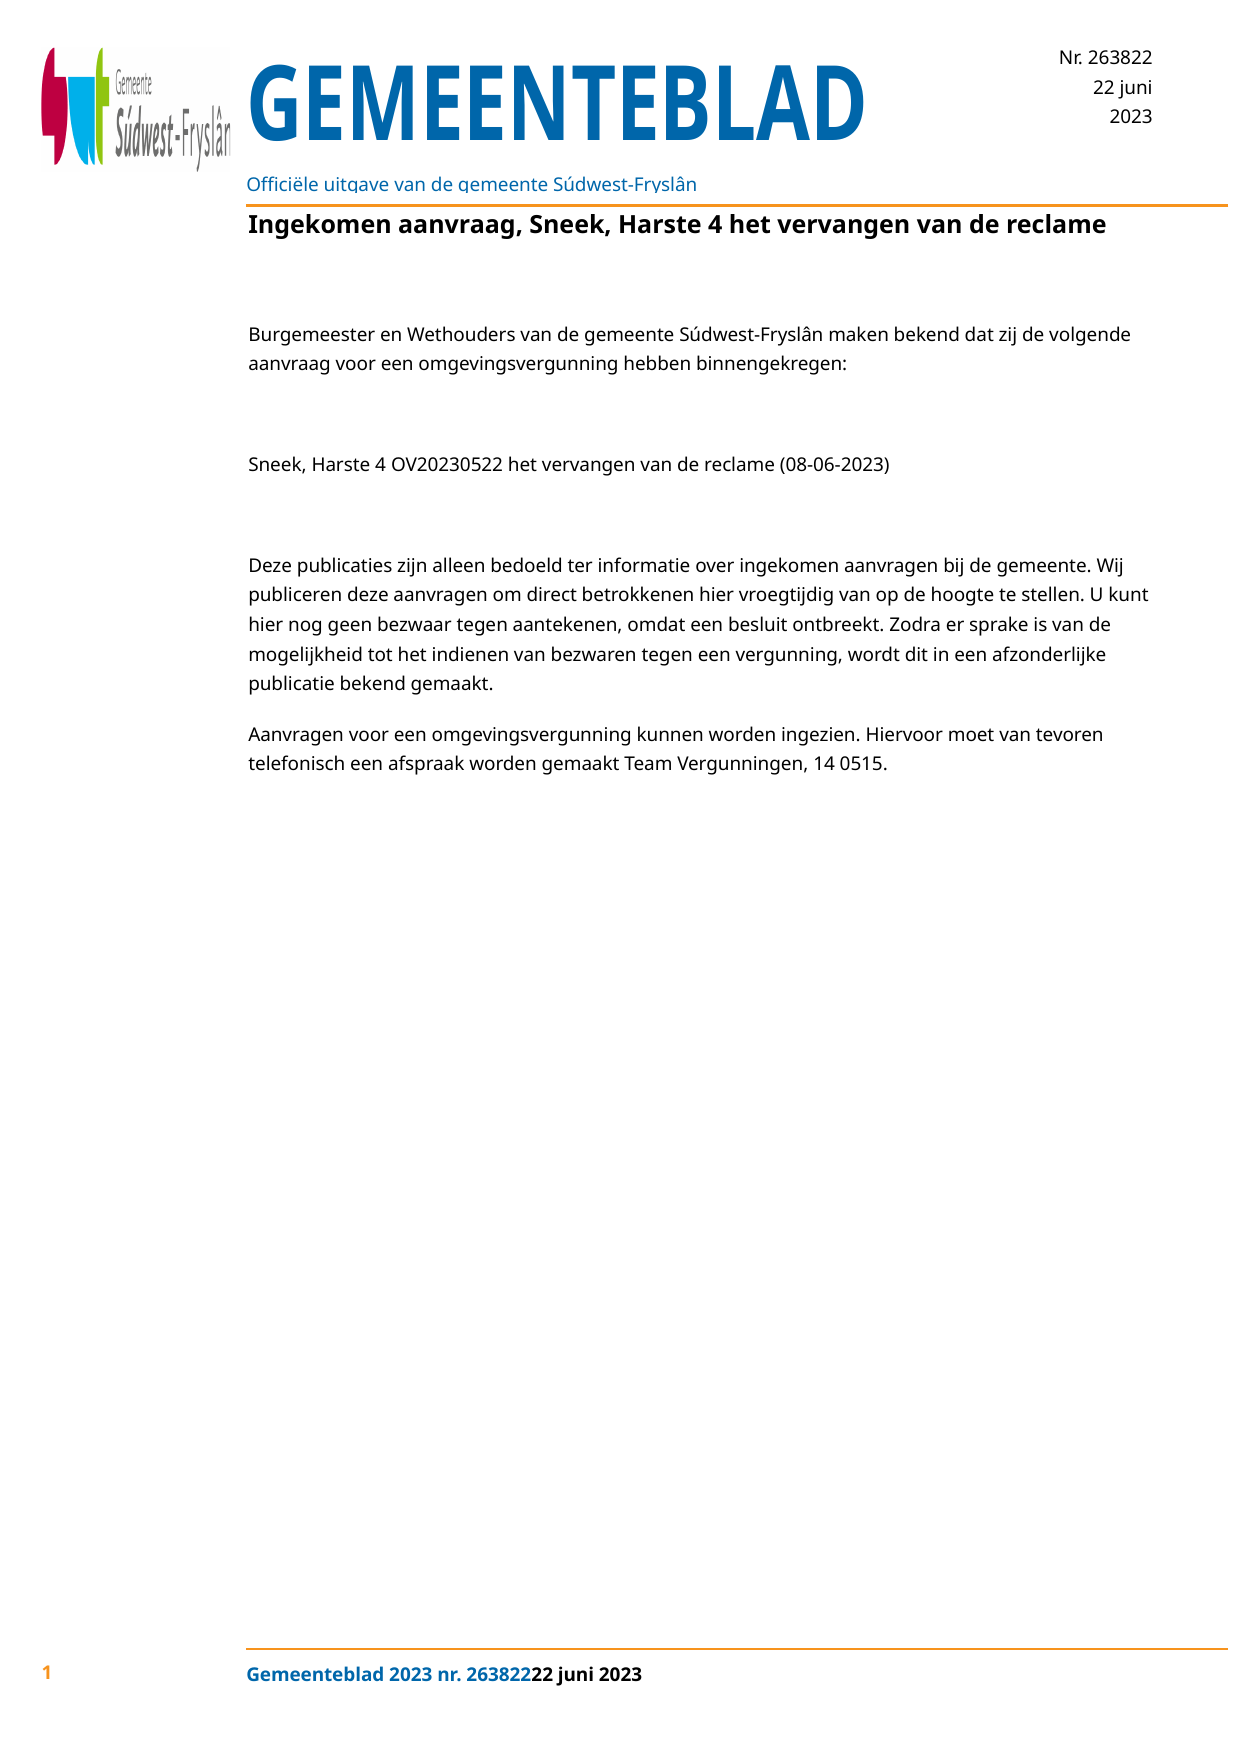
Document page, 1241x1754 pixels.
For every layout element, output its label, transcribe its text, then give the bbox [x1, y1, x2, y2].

picture [41, 47, 231, 172]
text Burgemeester en Wethouders van de gemeente Súdwest-Fryslân maken bekend dat zij de volgende aanvraag voor een omgevingsvergunning hebben binnengekregen: [248, 321, 1152, 376]
text Deze publicaties zijn alleen bedoeld ter informatie over ingekomen aanvragen bij de gemeente. Wij publiceren deze aanvragen om direct betrokkenen hier vroegtijdig van op de hoogte te stellen. U kunt hier nog geen bezwaar tegen aantekenen, omdat een besluit ontbreekt. Zodra er sprake is van de mogelijkheid tot het indienen van bezwaren tegen een vergunning, wordt dit in een afzonderlijke publicatie bekend gemaakt. [248, 552, 1152, 696]
text Aanvragen voor een omgevingsvergunning kunnen worden ingezien. Hiervoor moet van tevoren telefonisch een afspraak worden gemaakt Team Vergunningen, 14 0515. [248, 721, 1152, 776]
text Ingekomen aanvraag, Sneek, Harste 4 het vervangen van de reclame [248, 207, 1152, 241]
text Sneek, Harste 4 OV20230522 het vervangen van de reclame (08-06-2023) [248, 451, 1152, 477]
